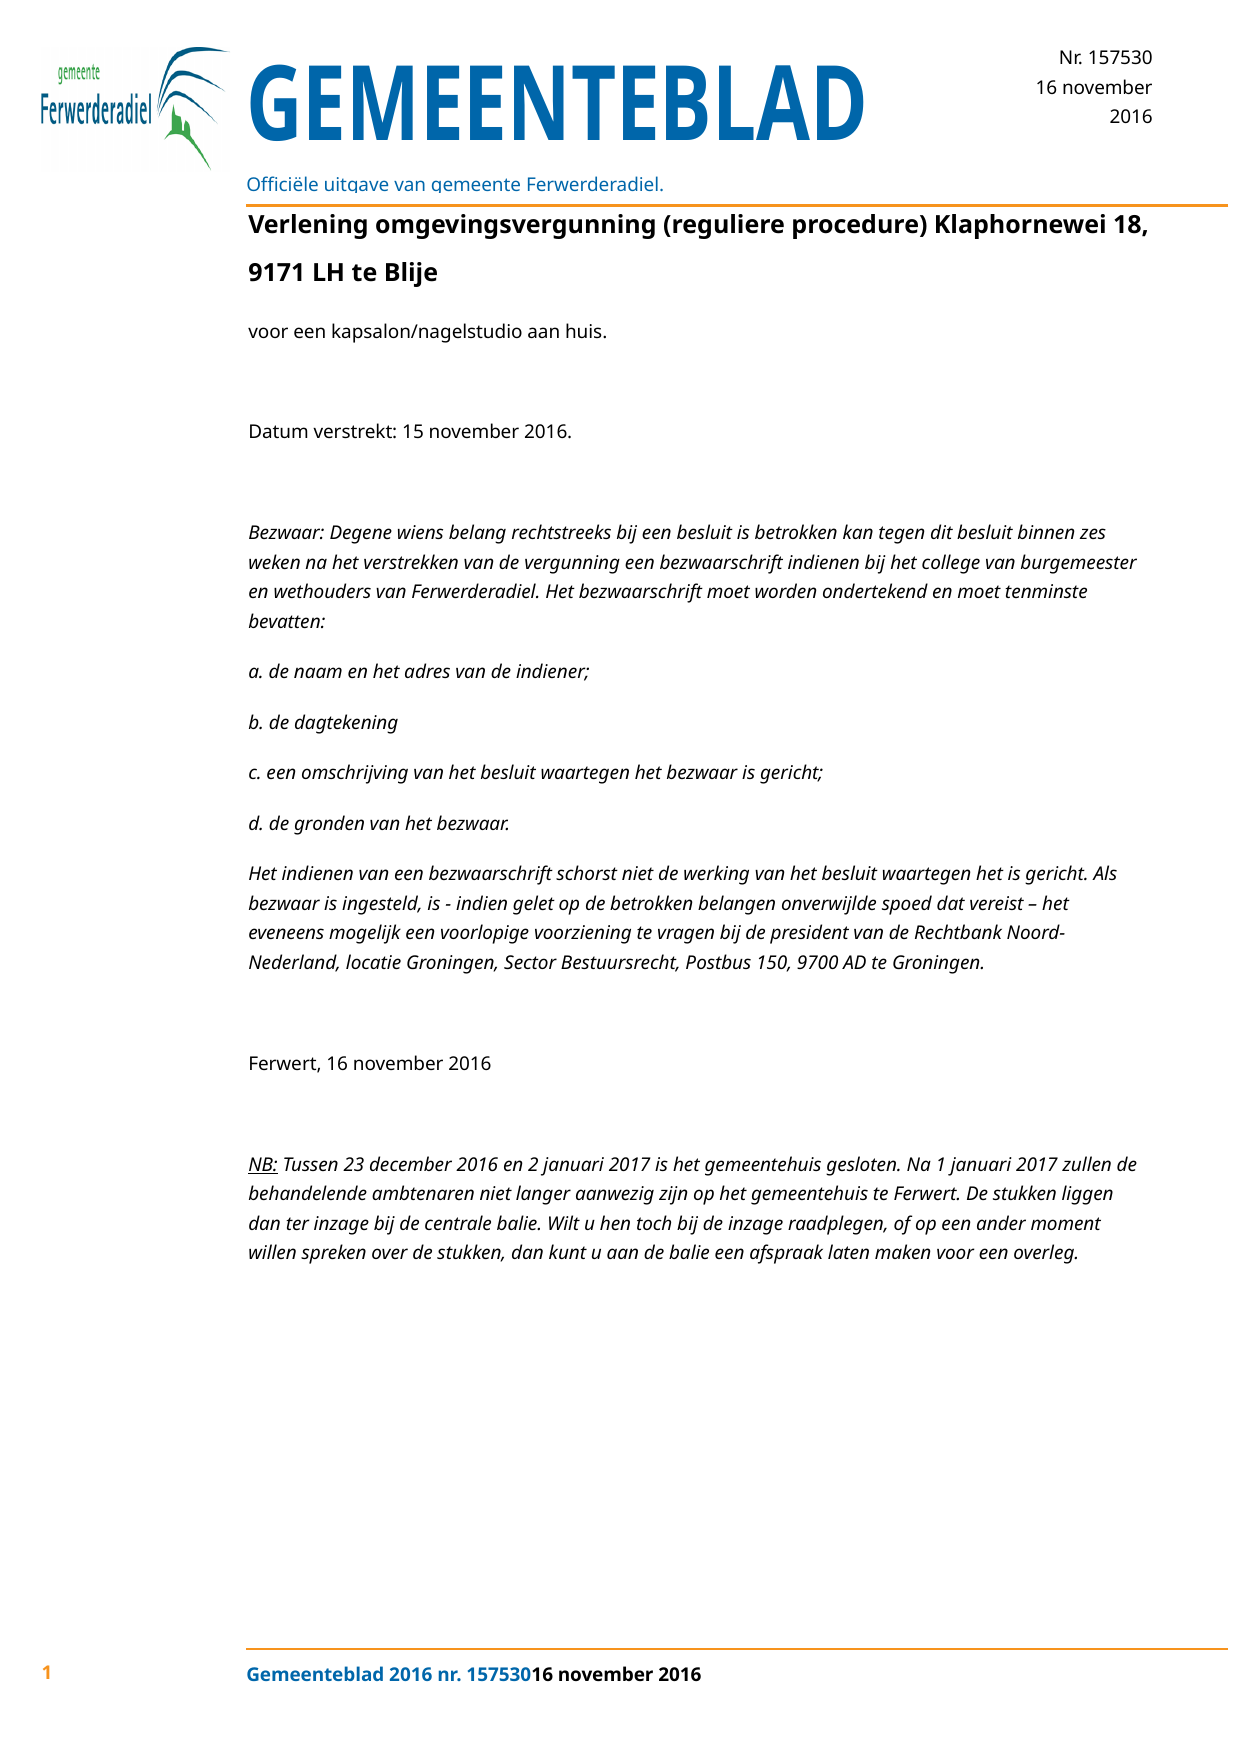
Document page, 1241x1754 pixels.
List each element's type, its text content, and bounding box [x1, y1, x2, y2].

text Verlening omgevingsvergunning (reguliere procedure) Klaphornewei 18, 9171 LH te Blije [248, 207, 1152, 288]
text voor een kapsalon/nagelstudio aan huis. [248, 318, 1152, 344]
text Datum verstrekt: 15 november 2016. [248, 419, 1152, 444]
text NB: Tussen 23 december 2016 en 2 januari 2017 is het gemeentehuis gesloten. Na 1 januari 2017 zullen de behandelende ambtenaren niet langer aanwezig zijn op het gemeentehuis te Ferwert. De stukken liggen dan ter inzage bij de centrale balie. Wilt u hen toch bij de inzage raadplegen, of op een ander moment willen spreken over de stukken, dan kunt u aan de balie een afspraak laten maken voor een overleg. [248, 1151, 1152, 1265]
text Bezwaar: Degene wiens belang rechtstreeks bij een besluit is betrokken kan tegen dit besluit binnen zes weken na het verstrekken van de vergunning een bezwaarschrift indienen bij het college van burgemeester en wethouders van Ferwerderadiel. Het bezwaarschrift moet worden ondertekend en moet tenminste bevatten: [248, 519, 1152, 634]
picture [41, 47, 231, 172]
text Ferwert, 16 november 2016 [248, 1050, 1152, 1076]
text c. een omschrijving van het besluit waartegen het bezwaar is gericht; [248, 759, 1152, 785]
text Het indienen van een bezwaarschrift schorst niet de werking van het besluit waartegen het is gericht. Als bezwaar is ingesteld, is - indien gelet op de betrokken belangen onverwijlde spoed dat vereist – het eveneens mogelijk een voorlopige voorziening te vragen bij de president van de Rechtbank Noord-Nederland, locatie Groningen, Sector Bestuursrecht, Postbus 150, 9700 AD te Groningen. [248, 860, 1152, 975]
text b. de dagtekening [248, 709, 1152, 735]
text d. de gronden van het bezwaar. [248, 810, 1152, 836]
text a. de naam en het adres van de indiener; [248, 659, 1152, 684]
